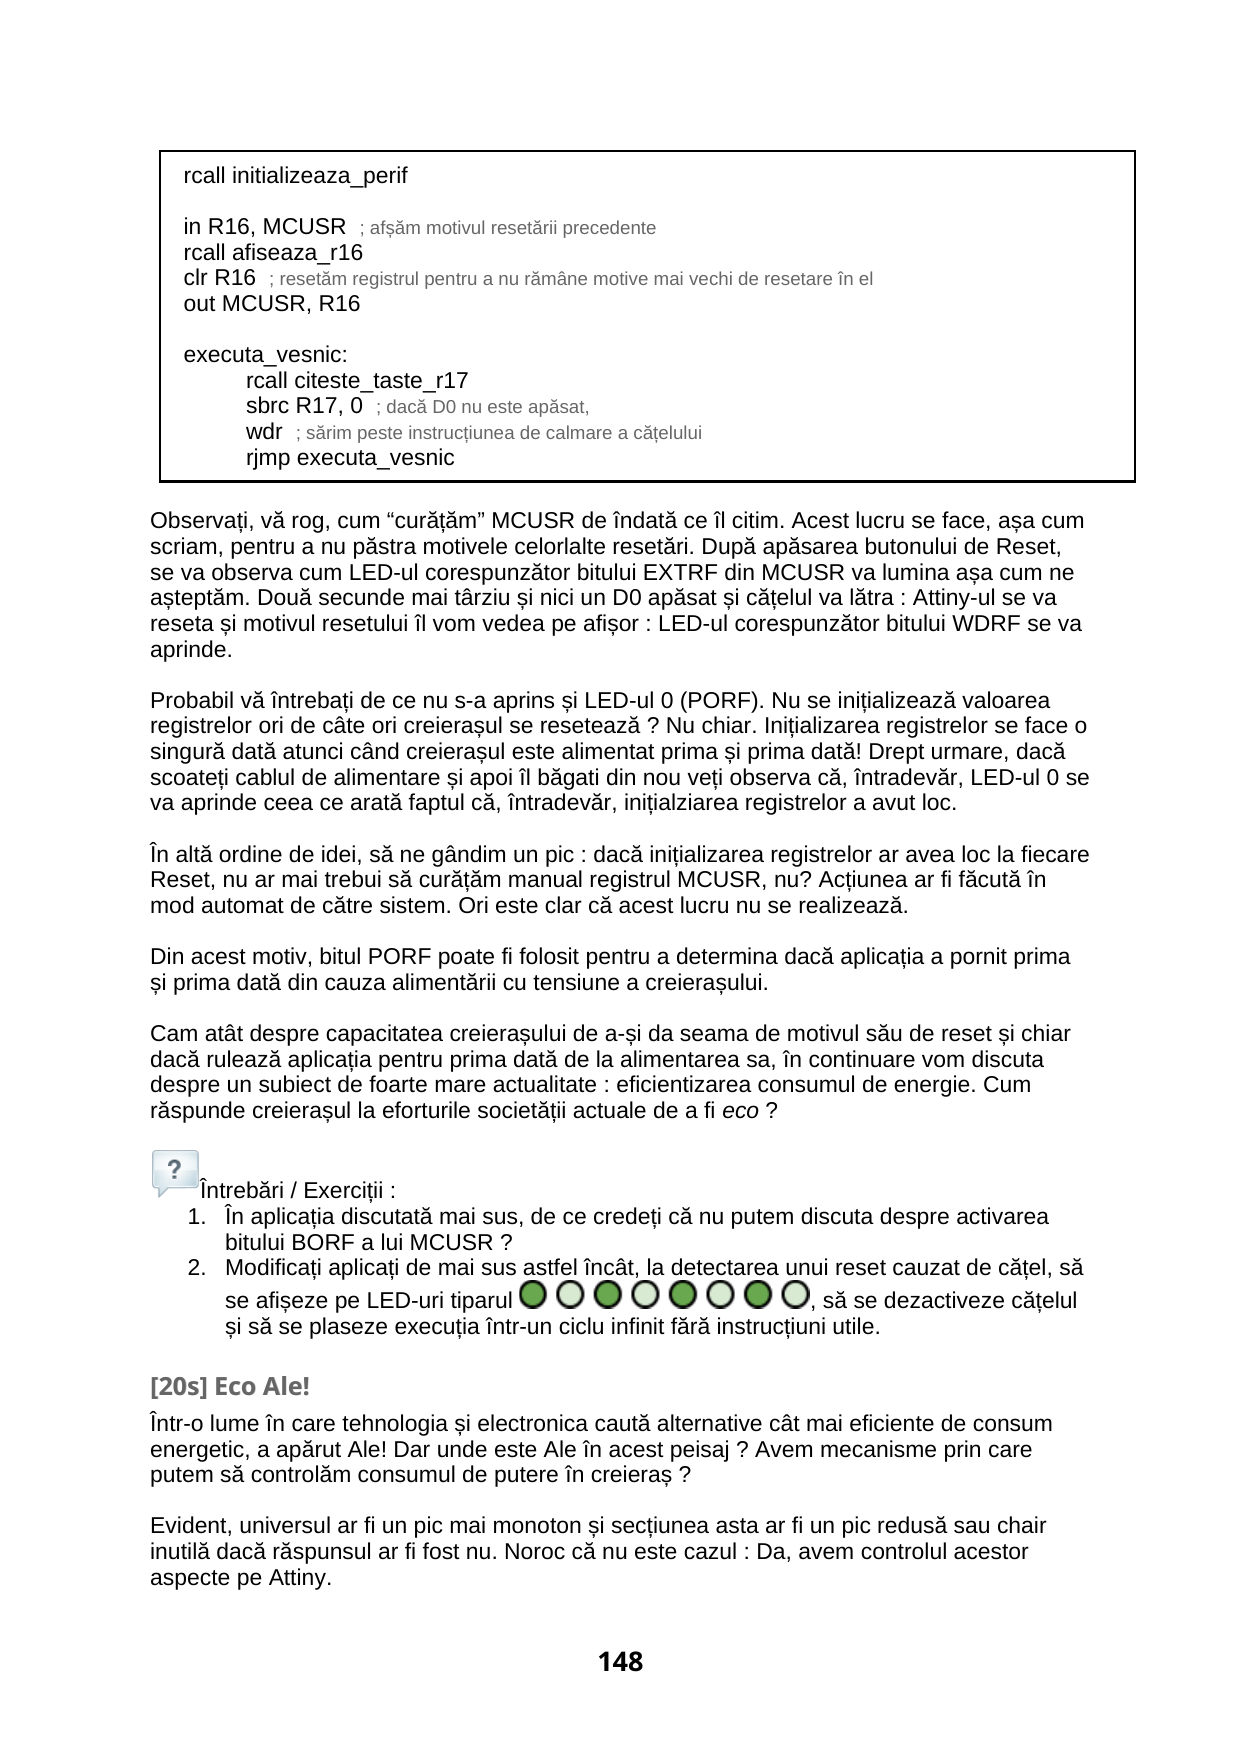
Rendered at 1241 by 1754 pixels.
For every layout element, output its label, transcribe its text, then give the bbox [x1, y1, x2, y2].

list În aplicația discutată mai sus, de ce credeți că nu putem discuta despre activarea bitului BORF a lui MCUSR ? [187, 1204, 1091, 1255]
text Evident, universul ar fi un pic mai monoton și secțiunea asta ar fi un pic redusă sau chair inutilă dacă răspunsul ar fi fost nu. Noroc că nu este cazul : Da, avem controlul acestor aspecte pe Attiny. [150, 1513, 1091, 1590]
text În altă ordine de idei, să ne gândim un pic : dacă inițializarea registrelor ar avea loc la fiecare Reset, nu ar mai trebui să curățăm manual registrul MCUSR, nu? Acțiunea ar fi făcută în mod automat de către sistem. Ori este clar că acest lucru nu se realizează. [150, 841, 1091, 918]
text Într-o lume în care tehnologia și electronica caută alternative cât mai eficiente de consum energetic, a apărut Ale! Dar unde este Ale în acest peisaj ? Avem mecanisme prin care putem să controlăm consumul de putere în creieraș ? [150, 1411, 1091, 1488]
picture [150, 1148, 200, 1199]
text Din acest motiv, bitul PORF poate fi folosit pentru a determina dacă aplicația a pornit prima și prima dată din cauza alimentării cu tensiune a creierașului. [150, 944, 1091, 995]
list Modificați aplicați de mai sus astfel încât, la detectarea unui reset cauzat de cățel, să se afișeze pe LED-uri tiparul , să se dezactiveze cățelul și să se plaseze execuția într-un ciclu infinit fără instrucțiuni utile. [187, 1255, 1091, 1339]
table_header rcall initializeaza_perif in R16, MCUSR ; afșăm motivul resetării precedente rcall afiseaza_r16 clr R16 ; resetăm registrul pentru a nu rămâne motive mai vechi de resetare în el out MCUSR, R16 executa_vesnic: rcall citeste_taste_r17 sbrc R17, 0 ; dacă D0 nu este apăsat, wdr ; sărim peste instrucțiunea de calmare a cățelului rjmp executa_vesnic [161, 152, 1134, 480]
picture [519, 1280, 810, 1309]
text Întrebări / Exerciții : [150, 1174, 1091, 1204]
text Probabil vă întrebați de ce nu s-a aprins și LED-ul 0 (PORF). Nu se inițializează valoarea registrelor ori de câte ori creierașul se resetează ? Nu chiar. Inițializarea registrelor se face o singură dată atunci când creierașul este alimentat prima și prima dată! Drept urmare, dacă scoateți cablul de alimentare și apoi îl băgati din nou veți observa că, întradevăr, LED-ul 0 se va aprinde ceea ce arată faptul că, întradevăr, inițialziarea registrelor a avut loc. [150, 687, 1091, 816]
text Observați, vă rog, cum “curățăm” MCUSR de îndată ce îl citim. Acest lucru se face, așa cum scriam, pentru a nu păstra motivele celorlalte resetări. După apăsarea butonului de Reset, se va observa cum LED-ul corespunzător bitului EXTRF din MCUSR va lumina așa cum ne așteptăm. Două secunde mai târziu și nici un D0 apăsat și cățelul va lătra : Attiny-ul se va reseta și motivul resetului îl vom vedea pe afișor : LED-ul corespunzător bitului WDRF se va aprinde. [150, 508, 1091, 662]
subtitle [20s] Eco Ale! [150, 1368, 1091, 1402]
text Cam atât despre capacitatea creierașului de a-și da seama de motivul său de reset și chiar dacă rulează aplicația pentru prima dată de la alimentarea sa, în continuare vom discuta despre un subiect de foarte mare actualitate : eficientizarea consumul de energie. Cum răspunde creierașul la eforturile societății actuale de a fi eco ? [150, 1021, 1091, 1123]
